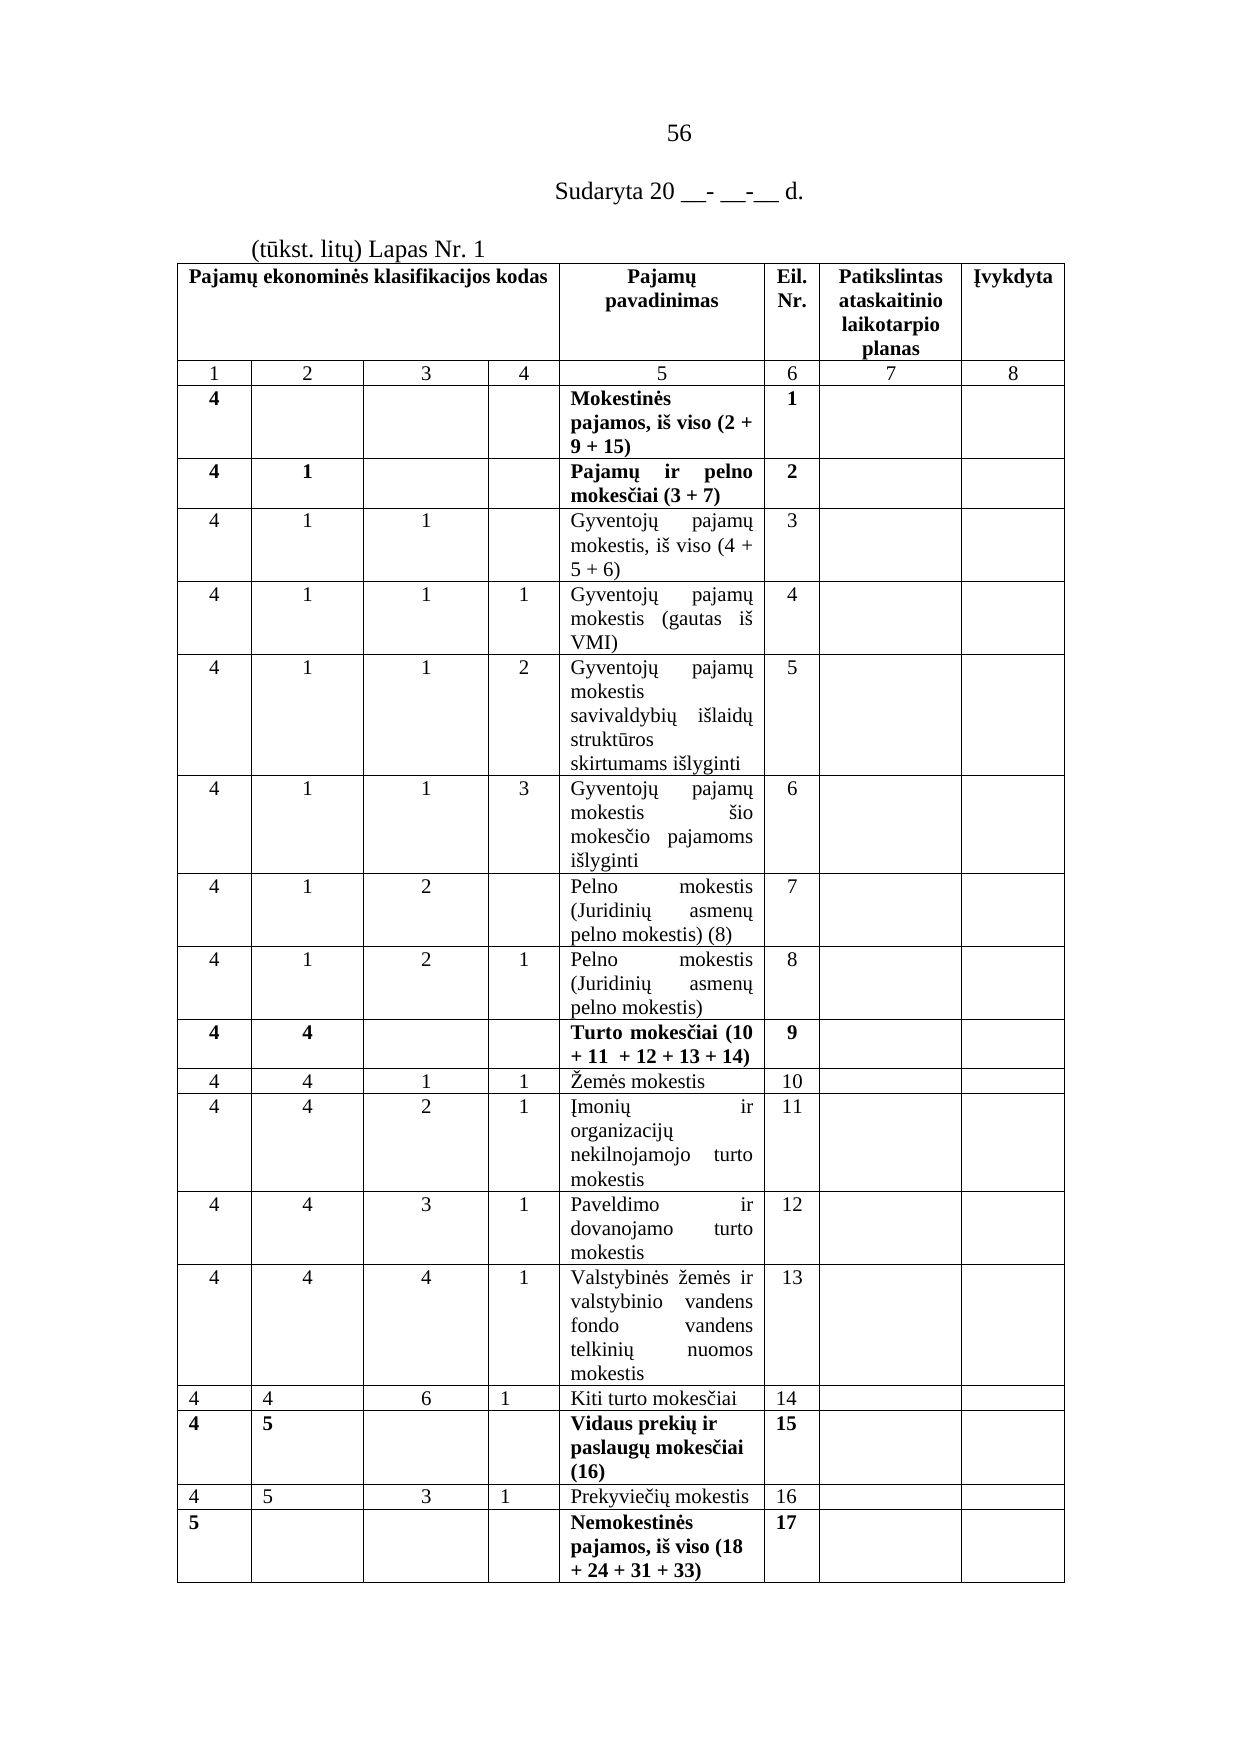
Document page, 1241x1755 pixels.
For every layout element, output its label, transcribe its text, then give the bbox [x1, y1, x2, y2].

table_cell [364, 386, 488, 458]
table_cell Pelno mokestis (Juridinių asmenų pelno mokestis) (8) [560, 874, 764, 946]
table_cell 1 [489, 1192, 559, 1264]
table_cell Vidaus prekių ir paslaugų mokesčiai (16) [560, 1411, 764, 1483]
table_cell [820, 386, 961, 458]
table_header Patikslintas ataskaitinio laikotarpio planas [820, 264, 961, 360]
table_cell Įmonių ir organizacijų nekilnojamojo turto mokestis [560, 1094, 764, 1191]
table_cell [820, 1069, 961, 1093]
table_cell 4 [765, 582, 819, 654]
table_cell 15 [765, 1411, 819, 1483]
table_cell 4 [178, 1094, 251, 1191]
table_cell [962, 655, 1064, 775]
table_cell [820, 947, 961, 1019]
table_cell 1 [489, 1485, 559, 1508]
table_header Pajamų pavadinimas [560, 264, 764, 360]
table_cell Pelno mokestis (Juridinių asmenų pelno mokestis) [560, 947, 764, 1019]
table_cell Valstybinės žemės ir valstybinio vandens fondo vandens telkinių nuomos mokestis [560, 1265, 764, 1385]
table_cell Gyventojų pajamų mokestis, iš viso (4 + 5 + 6) [560, 509, 764, 581]
table_cell 1 [252, 582, 363, 654]
table_cell 1 [364, 776, 488, 872]
table_cell 1 [489, 947, 559, 1019]
table_cell 1 [364, 655, 488, 775]
table_cell 3 [364, 1192, 488, 1264]
table_cell 4 [178, 776, 251, 872]
table_cell [820, 1386, 961, 1410]
table_cell Turto mokesčiai (10 + 11 + 12 + 13 + 14) [560, 1020, 764, 1068]
table_cell [962, 459, 1064, 507]
table_cell [489, 1020, 559, 1068]
table_cell 1 [489, 582, 559, 654]
table_cell 6 [765, 776, 819, 872]
table_cell [962, 1411, 1064, 1483]
table_cell [962, 1069, 1064, 1093]
table_cell [962, 776, 1064, 872]
table_cell [820, 1192, 961, 1264]
table_cell [820, 582, 961, 654]
table_cell [962, 582, 1064, 654]
table_cell [489, 509, 559, 581]
table_cell 4 [178, 1386, 251, 1410]
table_cell [489, 1510, 559, 1582]
table_cell 4 [252, 1386, 363, 1410]
table_cell 1 [364, 509, 488, 581]
table_cell 1 [489, 1386, 559, 1410]
table_cell 14 [765, 1386, 819, 1410]
table_cell [962, 509, 1064, 581]
table_cell [820, 1094, 961, 1191]
table_cell 8 [765, 947, 819, 1019]
table_cell [489, 459, 559, 507]
table_cell [252, 386, 363, 458]
table_cell 3 [489, 776, 559, 872]
table_cell [820, 509, 961, 581]
table_cell Kiti turto mokesčiai [560, 1386, 764, 1410]
table_cell 2 [364, 874, 488, 946]
table_cell 4 [178, 459, 251, 507]
table_cell [962, 1485, 1064, 1508]
table_cell 4 [178, 947, 251, 1019]
table_cell 4 [178, 1265, 251, 1385]
table_cell 5 [765, 655, 819, 775]
table_cell 4 [178, 655, 251, 775]
table_cell 5 [252, 1485, 363, 1508]
table_cell [820, 1020, 961, 1068]
table_cell [962, 1265, 1064, 1385]
table_cell 7 [765, 874, 819, 946]
table_cell 4 [364, 1265, 488, 1385]
table_cell [364, 1411, 488, 1483]
table_cell 4 [252, 1192, 363, 1264]
table_cell 4 [178, 874, 251, 946]
table_cell [820, 1510, 961, 1582]
table_cell Gyventojų pajamų mokestis savivaldybių išlaidų struktūros skirtumams išlyginti [560, 655, 764, 775]
table_cell [489, 874, 559, 946]
table_cell 1 [252, 459, 363, 507]
table_cell 8 [962, 361, 1064, 385]
table_cell [820, 655, 961, 775]
table_cell 11 [765, 1094, 819, 1191]
table_cell [962, 1386, 1064, 1410]
table_cell Paveldimo ir dovanojamo turto mokestis [560, 1192, 764, 1264]
table_cell 2 [489, 655, 559, 775]
table_cell Nemokestinės pajamos, iš viso (18 + 24 + 31 + 33) [560, 1510, 764, 1582]
table_cell [489, 1411, 559, 1483]
table_cell [364, 459, 488, 507]
table_cell 1 [252, 655, 363, 775]
table_cell 3 [765, 509, 819, 581]
table_cell 16 [765, 1485, 819, 1508]
table_cell 4 [178, 1069, 251, 1093]
table_cell [820, 459, 961, 507]
table_cell 4 [252, 1094, 363, 1191]
table_cell 4 [252, 1020, 363, 1068]
table_cell 1 [489, 1265, 559, 1385]
table_cell 2 [765, 459, 819, 507]
table_cell 4 [252, 1069, 363, 1093]
table_cell [820, 1485, 961, 1508]
table_cell [364, 1510, 488, 1582]
table_header Pajamų ekonominės klasifikacijos kodas [178, 264, 559, 360]
table_cell Žemės mokestis [560, 1069, 764, 1093]
table_cell [820, 1265, 961, 1385]
table_cell 1 [489, 1069, 559, 1093]
table_cell 5 [560, 361, 764, 385]
table_cell Pajamų ir pelno mokesčiai (3 + 7) [560, 459, 764, 507]
table_cell 9 [765, 1020, 819, 1068]
table_cell 2 [364, 1094, 488, 1191]
table_cell Gyventojų pajamų mokestis (gautas iš VMI) [560, 582, 764, 654]
table_cell [962, 1510, 1064, 1582]
table_cell 6 [765, 361, 819, 385]
text (tūkst. litų) Lapas Nr. 1 [177, 234, 1181, 263]
table_cell Prekyviečių mokestis [560, 1485, 764, 1508]
table_cell [364, 1020, 488, 1068]
table_cell [820, 1411, 961, 1483]
table_cell [962, 874, 1064, 946]
table_header Eil. Nr. [765, 264, 819, 360]
table_cell 1 [252, 947, 363, 1019]
table_cell 2 [364, 947, 488, 1019]
table_cell [962, 386, 1064, 458]
table_cell 4 [178, 386, 251, 458]
table_cell 5 [252, 1411, 363, 1483]
table_cell 4 [178, 509, 251, 581]
table_cell 4 [178, 582, 251, 654]
text Sudaryta 20 __- __-__ d. [177, 176, 1181, 205]
table_cell 17 [765, 1510, 819, 1582]
table_cell Gyventojų pajamų mokestis šio mokesčio pajamoms išlyginti [560, 776, 764, 872]
table_cell 1 [364, 582, 488, 654]
table_cell Mokestinės pajamos, iš viso (2 + 9 + 15) [560, 386, 764, 458]
table_cell 4 [178, 1192, 251, 1264]
table_cell [962, 947, 1064, 1019]
table_cell [489, 386, 559, 458]
table_cell [252, 1510, 363, 1582]
table_cell 4 [252, 1265, 363, 1385]
table_cell 1 [252, 776, 363, 872]
table_cell 13 [765, 1265, 819, 1385]
table_cell [820, 874, 961, 946]
table_cell 5 [178, 1510, 251, 1582]
table_cell [962, 1192, 1064, 1264]
table_cell 4 [489, 361, 559, 385]
table_cell 1 [489, 1094, 559, 1191]
table_cell 7 [820, 361, 961, 385]
table_cell [962, 1020, 1064, 1068]
table_cell [820, 776, 961, 872]
table_cell 1 [252, 509, 363, 581]
table_cell 2 [252, 361, 363, 385]
table_cell 6 [364, 1386, 488, 1410]
table_cell 4 [178, 1485, 251, 1508]
table_cell 3 [364, 1485, 488, 1508]
table_cell 4 [178, 1411, 251, 1483]
table_cell [962, 1094, 1064, 1191]
table_cell 1 [364, 1069, 488, 1093]
table_cell 3 [364, 361, 488, 385]
table_cell 1 [252, 874, 363, 946]
table_cell 1 [765, 386, 819, 458]
table_cell 1 [178, 361, 251, 385]
table_header Įvykdyta [962, 264, 1064, 360]
table_cell 12 [765, 1192, 819, 1264]
table_cell 10 [765, 1069, 819, 1093]
table_cell 4 [178, 1020, 251, 1068]
